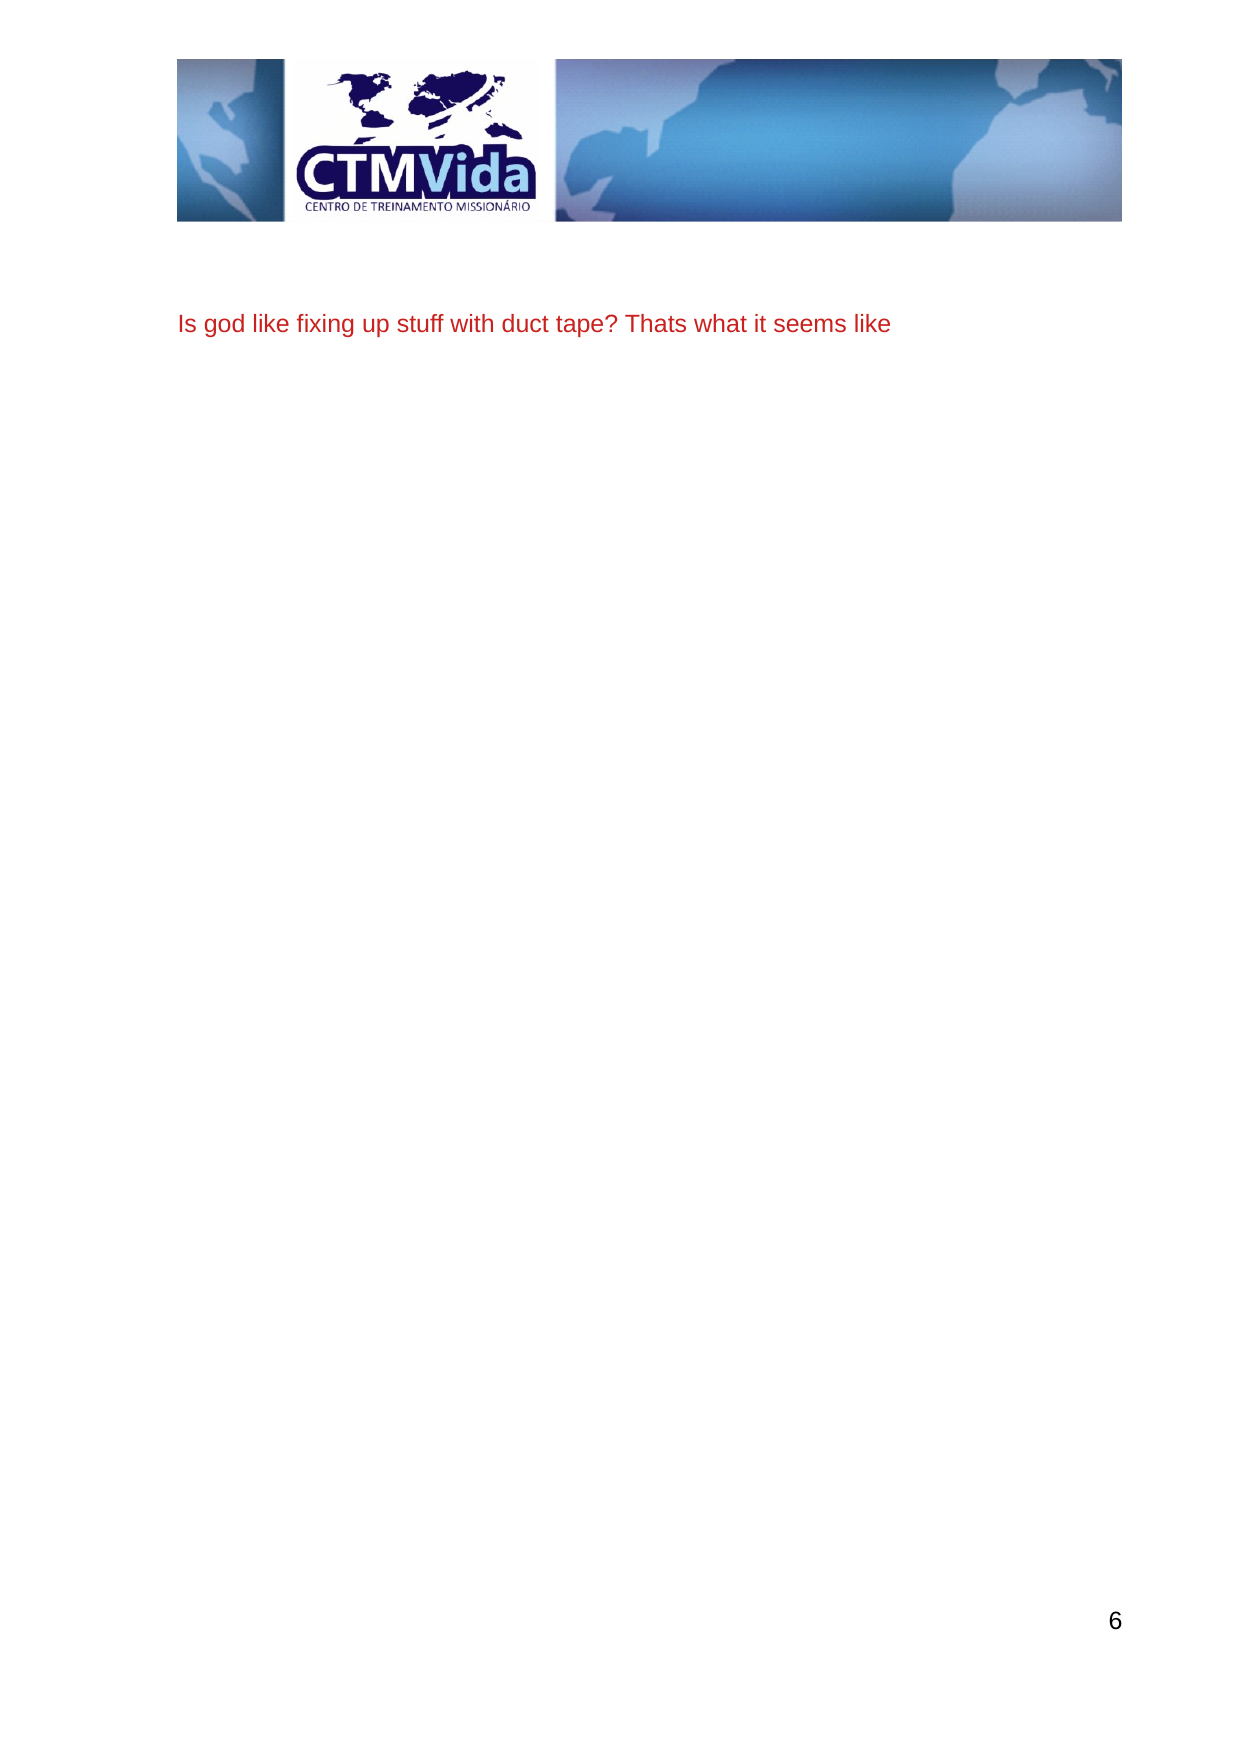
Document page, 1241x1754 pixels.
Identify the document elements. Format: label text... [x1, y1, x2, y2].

picture [177, 59, 1122, 222]
text Is god like fixing up stuff with duct tape? Thats what it seems like [177, 309, 1122, 337]
